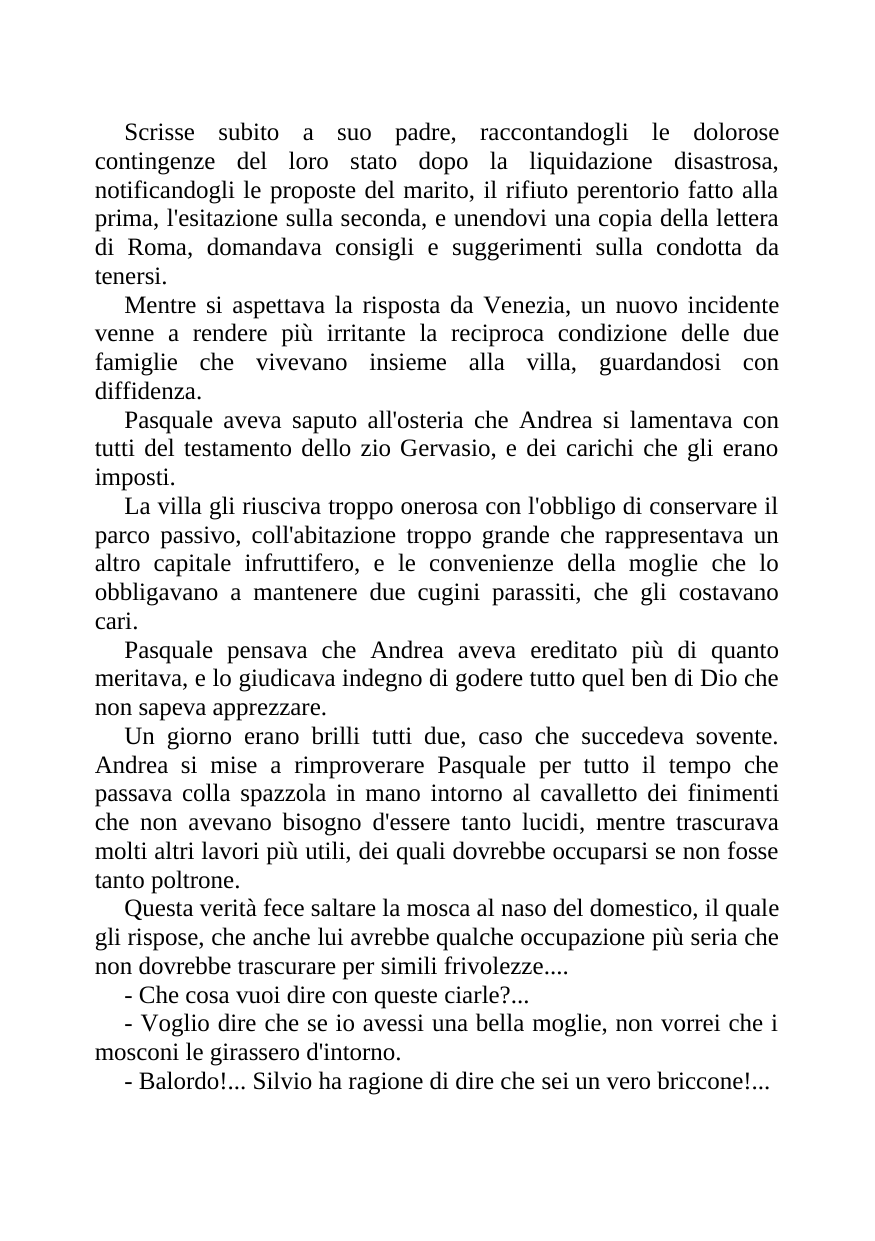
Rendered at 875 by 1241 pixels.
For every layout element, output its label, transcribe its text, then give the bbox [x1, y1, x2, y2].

text La villa gli riusciva troppo onerosa con l'obbligo di conservare il parco passivo, coll'abitazione troppo grande che rappresentava un altro capitale infruttifero, e le convenienze della moglie che lo obbligavano a mantenere due cugini parassiti, che gli costavano cari. [94, 491, 779, 635]
text Pasquale aveva saputo all'osteria che Andrea si lamentava con tutti del testamento dello zio Gervasio, e dei carichi che gli erano imposti. [94, 405, 779, 491]
text Mentre si aspettava la risposta da Venezia, un nuovo incidente venne a rendere più irritante la reciproca condizione delle due famiglie che vivevano insieme alla villa, guardandosi con diffidenza. [94, 290, 779, 405]
text Questa verità fece saltare la mosca al naso del domestico, il quale gli rispose, che anche lui avrebbe qualche occupazione più seria che non dovrebbe trascurare per simili frivolezze.... [94, 893, 779, 980]
text Scrisse subito a suo padre, raccontandogli le dolorose contingenze del loro stato dopo la liquidazione disastrosa, notificandogli le proposte del marito, il rifiuto perentorio fatto alla prima, l'esitazione sulla seconda, e unendovi una copia della lettera di Roma, domandava consigli e suggerimenti sulla condotta da tenersi. [94, 117, 779, 290]
text Pasquale pensava che Andrea aveva ereditato più di quanto meritava, e lo giudicava indegno di godere tutto quel ben di Dio che non sapeva apprezzare. [94, 635, 779, 721]
text - Che cosa vuoi dire con queste ciarle?... [94, 980, 779, 1008]
text - Balordo!... Silvio ha ragione di dire che sei un vero briccone!... [94, 1066, 779, 1095]
text - Voglio dire che se io avessi una bella moglie, non vorrei che i mosconi le girassero d'intorno. [94, 1008, 779, 1066]
text Un giorno erano brilli tutti due, caso che succedeva sovente. Andrea si mise a rimproverare Pasquale per tutto il tempo che passava colla spazzola in mano intorno al cavalletto dei finimenti che non avevano bisogno d'essere tanto lucidi, mentre trascurava molti altri lavori più utili, dei quali dovrebbe occuparsi se non fosse tanto poltrone. [94, 721, 779, 893]
